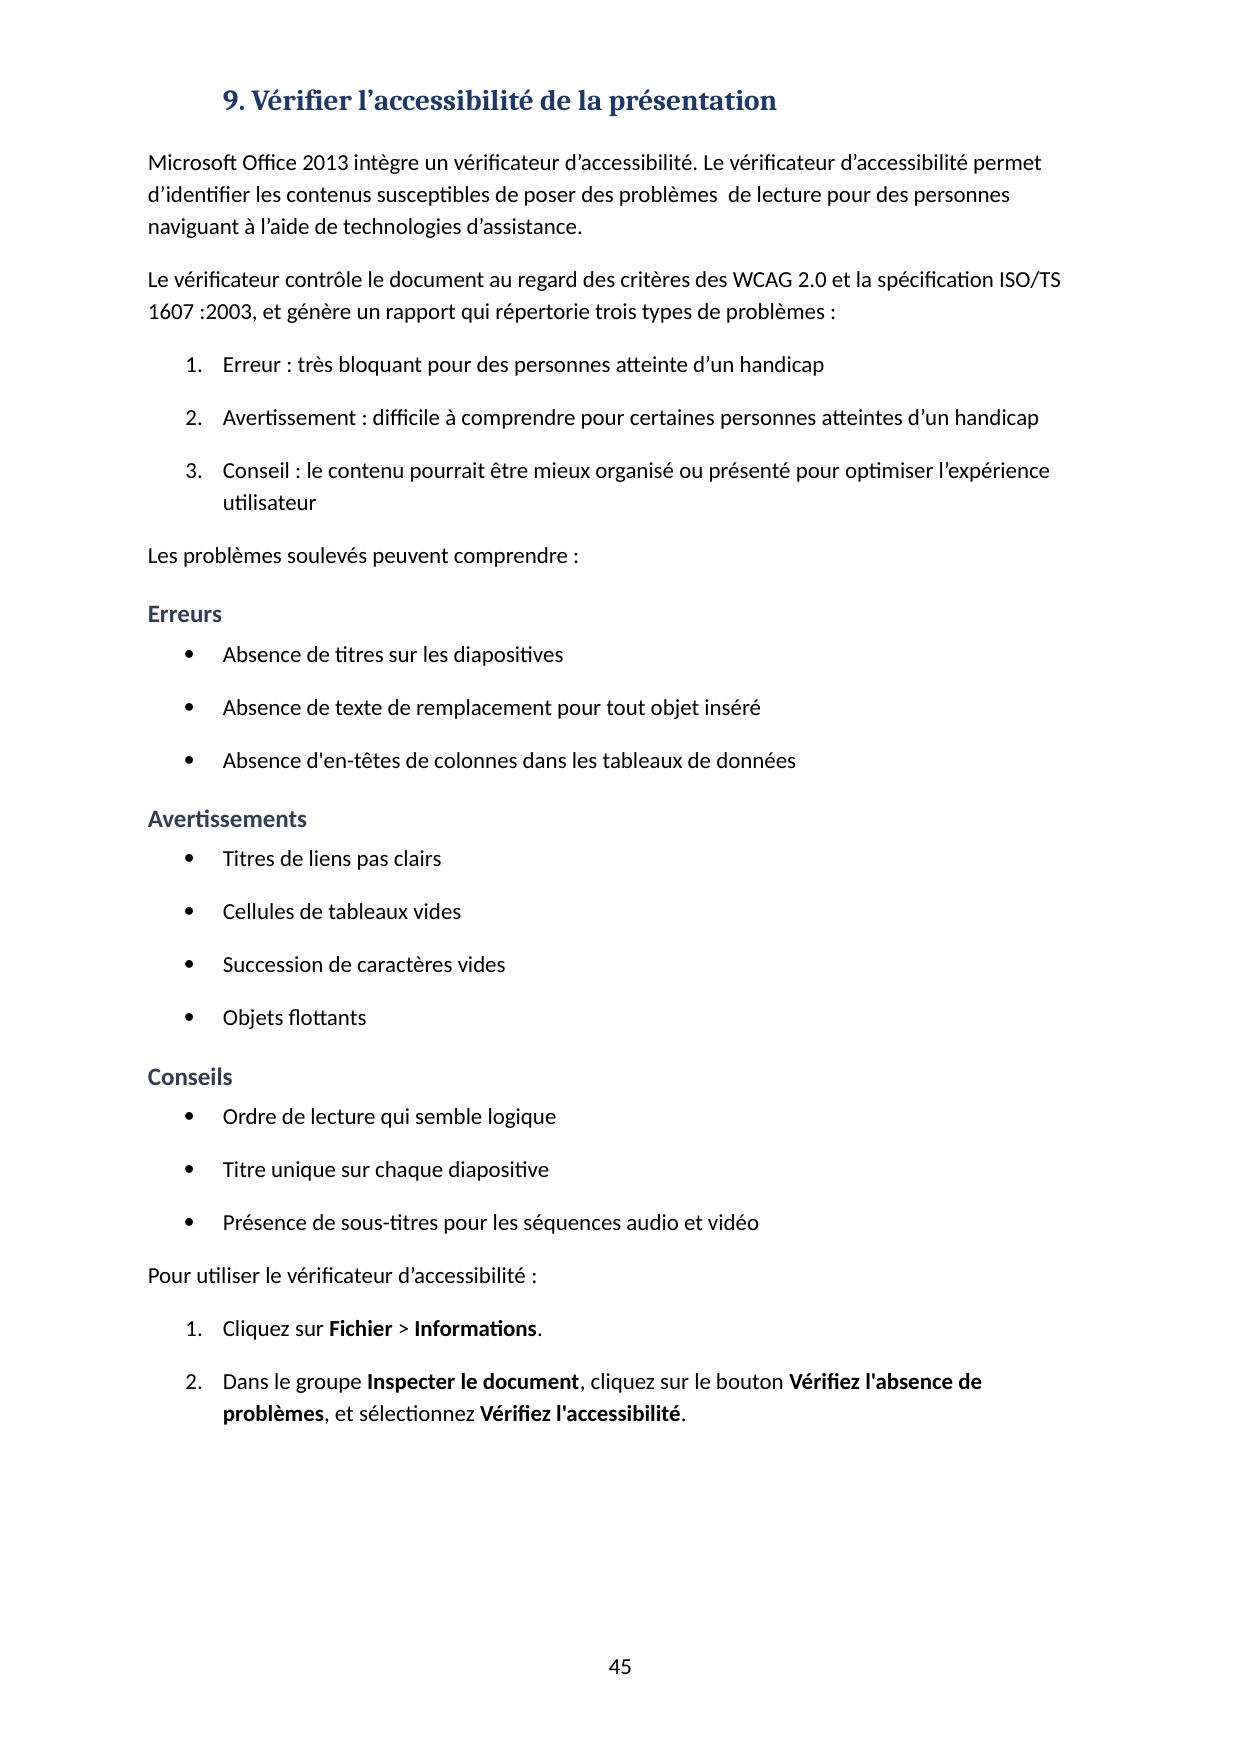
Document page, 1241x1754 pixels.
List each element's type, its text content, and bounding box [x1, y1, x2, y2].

text Le vérificateur contrôle le document au regard des critères des WCAG 2.0 et la spécification ISO/TS 1607 :2003, et génère un rapport qui répertorie trois types de problèmes : [148, 265, 1093, 325]
subtitle Erreurs [148, 599, 1093, 629]
list Avertissement : difficile à comprendre pour certaines personnes atteintes d’un handicap [185, 403, 1093, 431]
text Microsoft Office 2013 intègre un vérificateur d’accessibilité. Le vérificateur d’accessibilité permet d’identifier les contenus susceptibles de poser des problèmes de lecture pour des personnes naviguant à l’aide de technologies d’assistance. [148, 148, 1093, 240]
list Cellules de tableaux vides [185, 897, 1093, 925]
list Succession de caractères vides [185, 950, 1093, 978]
list Titre unique sur chaque diapositive [185, 1155, 1093, 1183]
list Conseil : le contenu pourrait être mieux organisé ou présenté pour optimiser l’expérience utilisateur [185, 456, 1093, 516]
text Pour utiliser le vérificateur d’accessibilité : [148, 1261, 1093, 1289]
list Erreur : très bloquant pour des personnes atteinte d’un handicap [185, 350, 1093, 378]
subtitle 9. Vérifier l’accessibilité de la présentation [185, 84, 1093, 118]
list Absence de texte de remplacement pour tout objet inséré [185, 693, 1093, 721]
list Cliquez sur Fichier > Informations. [185, 1314, 1093, 1342]
list Présence de sous-titres pour les séquences audio et vidéo [185, 1208, 1093, 1236]
list Titres de liens pas clairs [185, 844, 1093, 872]
list Objets flottants [185, 1003, 1093, 1031]
subtitle Conseils [148, 1061, 1093, 1091]
list Ordre de lecture qui semble logique [185, 1102, 1093, 1130]
text Les problèmes soulevés peuvent comprendre : [148, 541, 1093, 569]
list Absence d'en-têtes de colonnes dans les tableaux de données [185, 746, 1093, 774]
list Absence de titres sur les diapositives [185, 640, 1093, 668]
subtitle Avertissements [148, 803, 1093, 834]
list Dans le groupe Inspecter le document, cliquez sur le bouton Vérifiez l'absence de problèmes, et sélectionnez Vérifiez l'accessibilité. [185, 1367, 1093, 1427]
